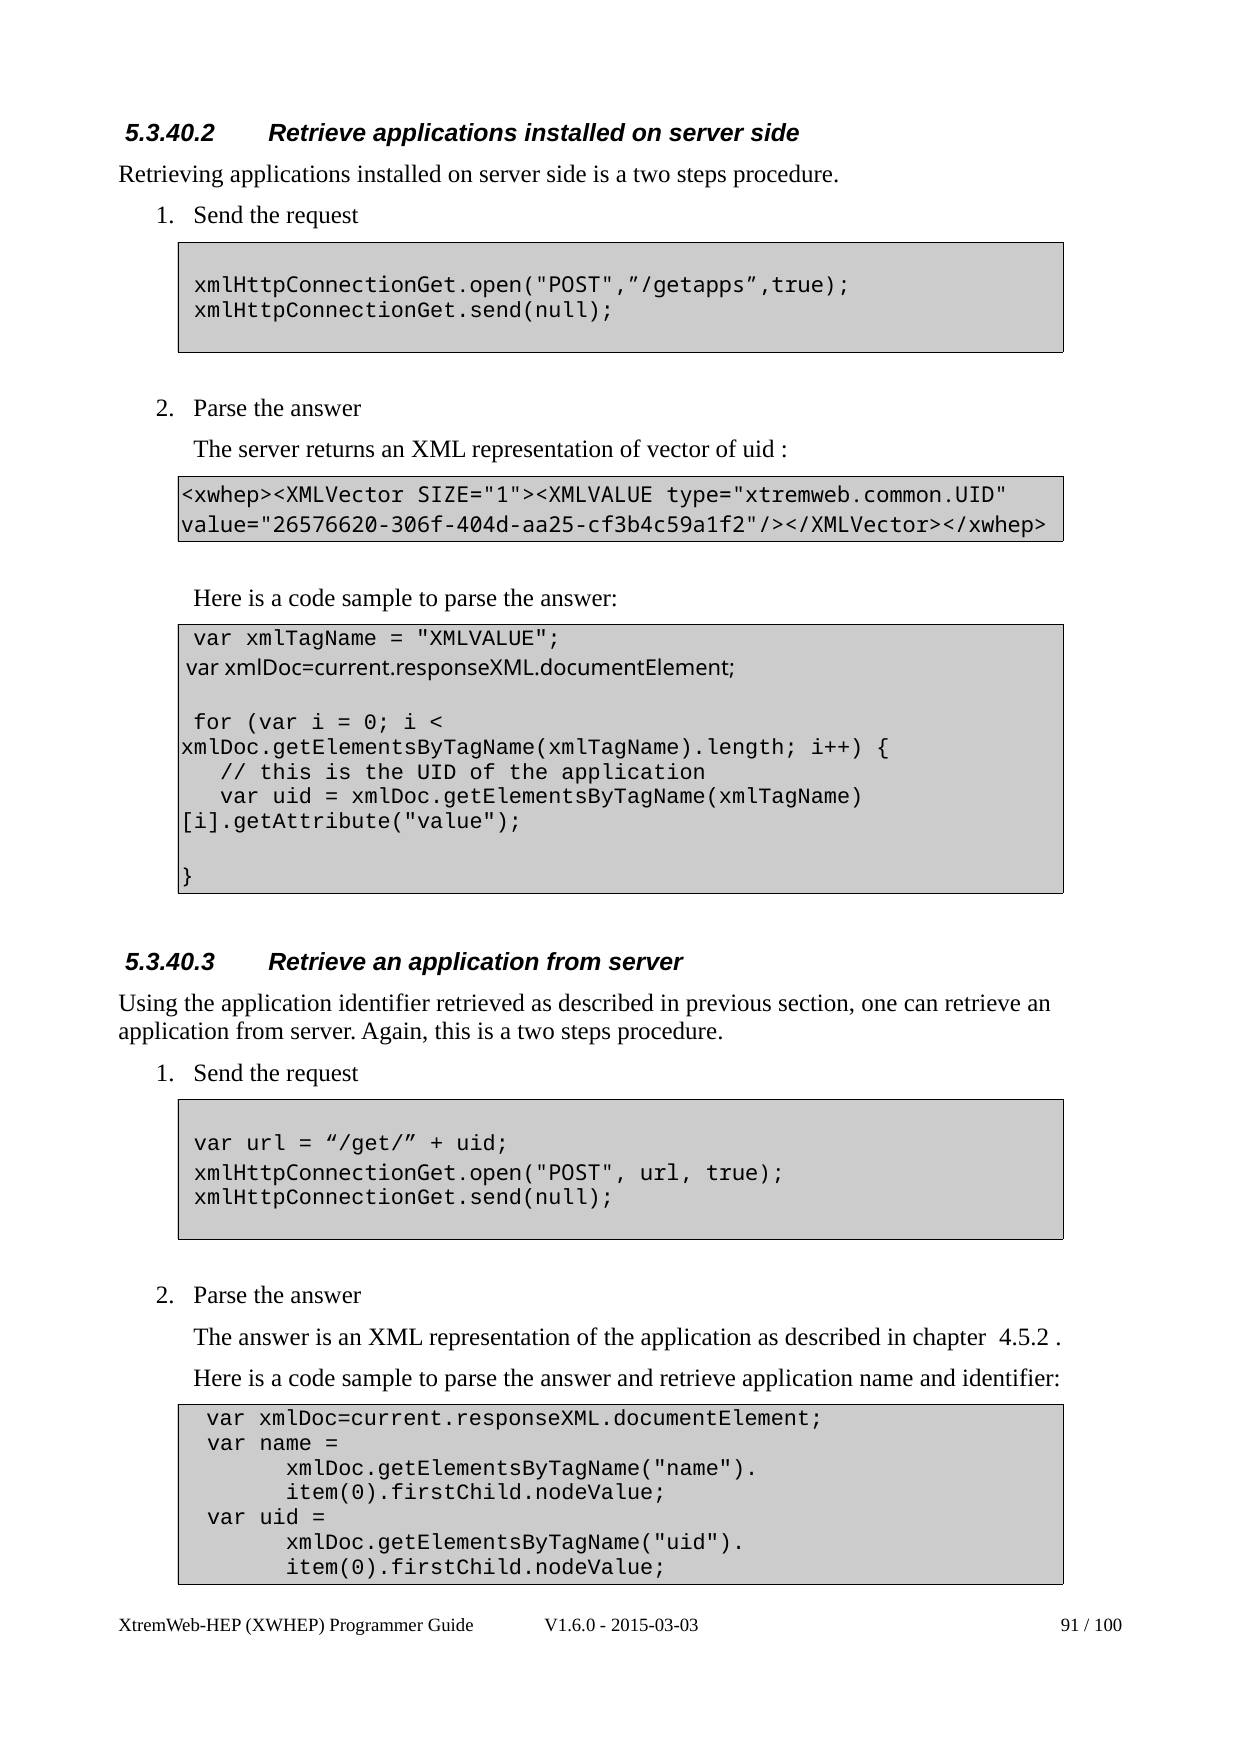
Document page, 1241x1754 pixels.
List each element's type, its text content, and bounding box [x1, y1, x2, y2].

text xmlHttpConnectionGet.open("POST",”/getapps”,true); [179, 266, 1063, 296]
text // this is the UID of the application [179, 758, 1063, 783]
subtitle Retrieve applications installed on server side [118, 118, 1122, 147]
text Retrieving applications installed on server side is a two steps procedure. [118, 159, 1122, 188]
text xmlDoc.getElementsByTagName("name"). [179, 1454, 1063, 1478]
text Using the application identifier retrieved as described in previous section, one can retrieve an application from server. Again, this is a two steps procedure. [118, 988, 1122, 1045]
subtitle Retrieve an application from server [118, 947, 1122, 975]
text var url = “/get/” + uid; [179, 1129, 1063, 1153]
list Send the request [156, 200, 1122, 229]
text xmlHttpConnectionGet.send(null); [179, 296, 1063, 321]
list Here is a code sample to parse the answer and retrieve application name and identifier: [156, 1363, 1122, 1392]
text var xmlDoc=current.responseXML.documentElement; [179, 1405, 1063, 1429]
text var uid = [179, 1503, 1063, 1528]
text item(0).firstChild.nodeValue; [179, 1478, 1063, 1503]
text var uid = xmlDoc.getElementsByTagName(xmlTagName)[i].getAttribute("value"); [179, 783, 1063, 832]
text for (var i = 0; i < xmlDoc.getElementsByTagName(xmlTagName).length; i++) { [179, 708, 1063, 758]
text var name = [179, 1429, 1063, 1454]
text xmlHttpConnectionGet.send(null); [179, 1183, 1063, 1208]
list Parse the answer [156, 393, 1122, 422]
text var xmlDoc=current.responseXML.documentElement; [179, 649, 1063, 678]
text Here is a code sample to parse the answer: [118, 583, 1122, 611]
text xmlDoc.getElementsByTagName("uid"). [179, 1528, 1063, 1553]
text var xmlTagName = "XMLVALUE"; [179, 625, 1063, 649]
text item(0).firstChild.nodeValue; [179, 1553, 1063, 1584]
list Parse the answer [156, 1280, 1122, 1309]
text <xwhep><XMLVector SIZE="1"><XMLVALUE type="xtremweb.common.UID" value="26576620-306f-404d-aa25-cf3b4c59a1f2"/></XMLVector></xwhep> [179, 477, 1063, 541]
list The answer is an XML representation of the application as described in chapter 4.5.2. [156, 1322, 1122, 1350]
text xmlHttpConnectionGet.open("POST", url, true); [179, 1153, 1063, 1183]
text The server returns an XML representation of vector of uid : [118, 434, 1122, 463]
list Send the request [156, 1058, 1122, 1086]
text } [179, 857, 1063, 893]
